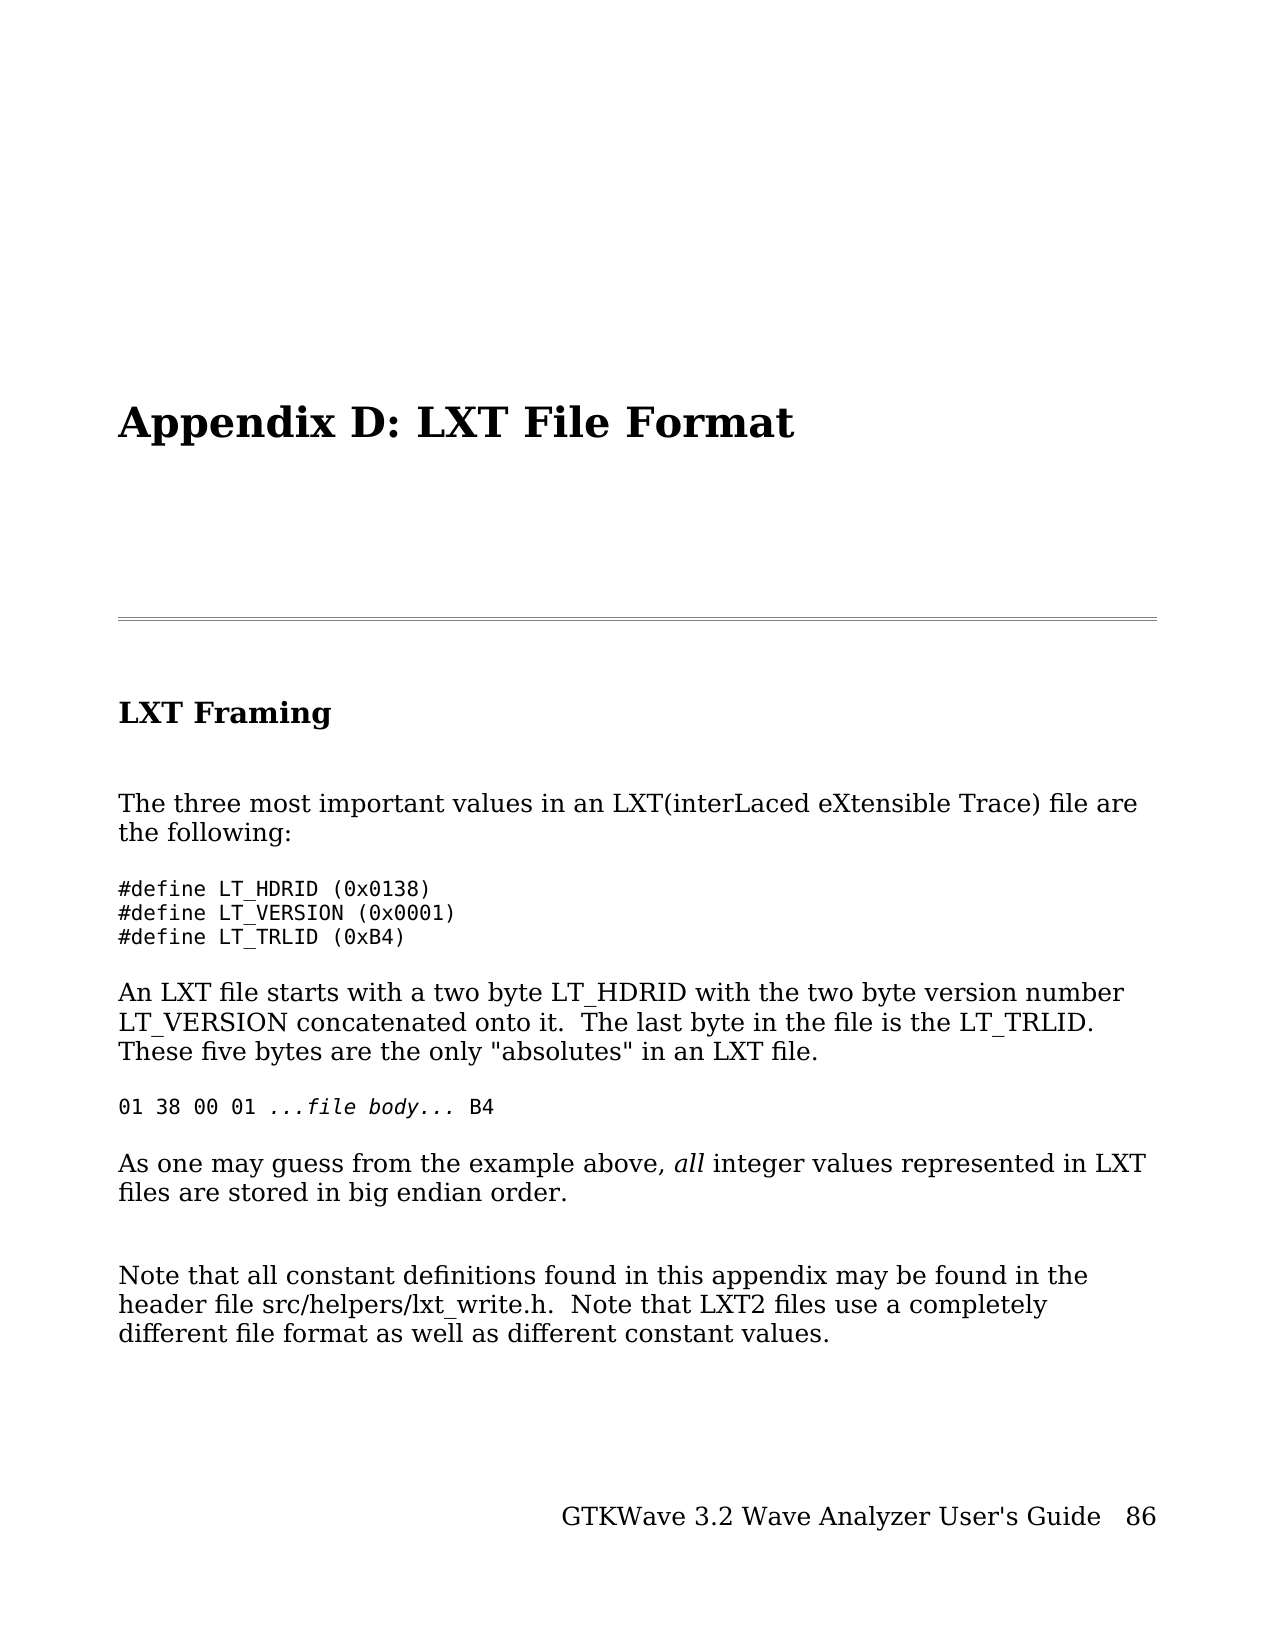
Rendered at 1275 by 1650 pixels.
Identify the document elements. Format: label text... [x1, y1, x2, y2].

text Note that all constant definitions found in this appendix may be found in the header file src/helpers/lxt_write.h. Note that LXT2 files use a completely different file format as well as different constant values. [118, 1261, 1157, 1349]
text Appendix D: LXT File Format [118, 399, 1157, 448]
text LXT Framing [118, 696, 1157, 730]
text The three most important values in an LXT(interLaced eXtensible Trace) file are the following: #define LT_HDRID (0x0138) #define LT_VERSION (0x0001) #define LT_TRLID (0xB4) An LXT file starts with a two byte LT_HDRID with the two byte version number LT_VERSION concatenated onto it. The last byte in the file is the LT_TRLID. These five bytes are the only "absolutes" in an LXT file. 01 38 00 01 ...file body... B4 As one may guess from the example above, all integer values represented in LXT files are stored in big endian order. [118, 789, 1157, 1207]
